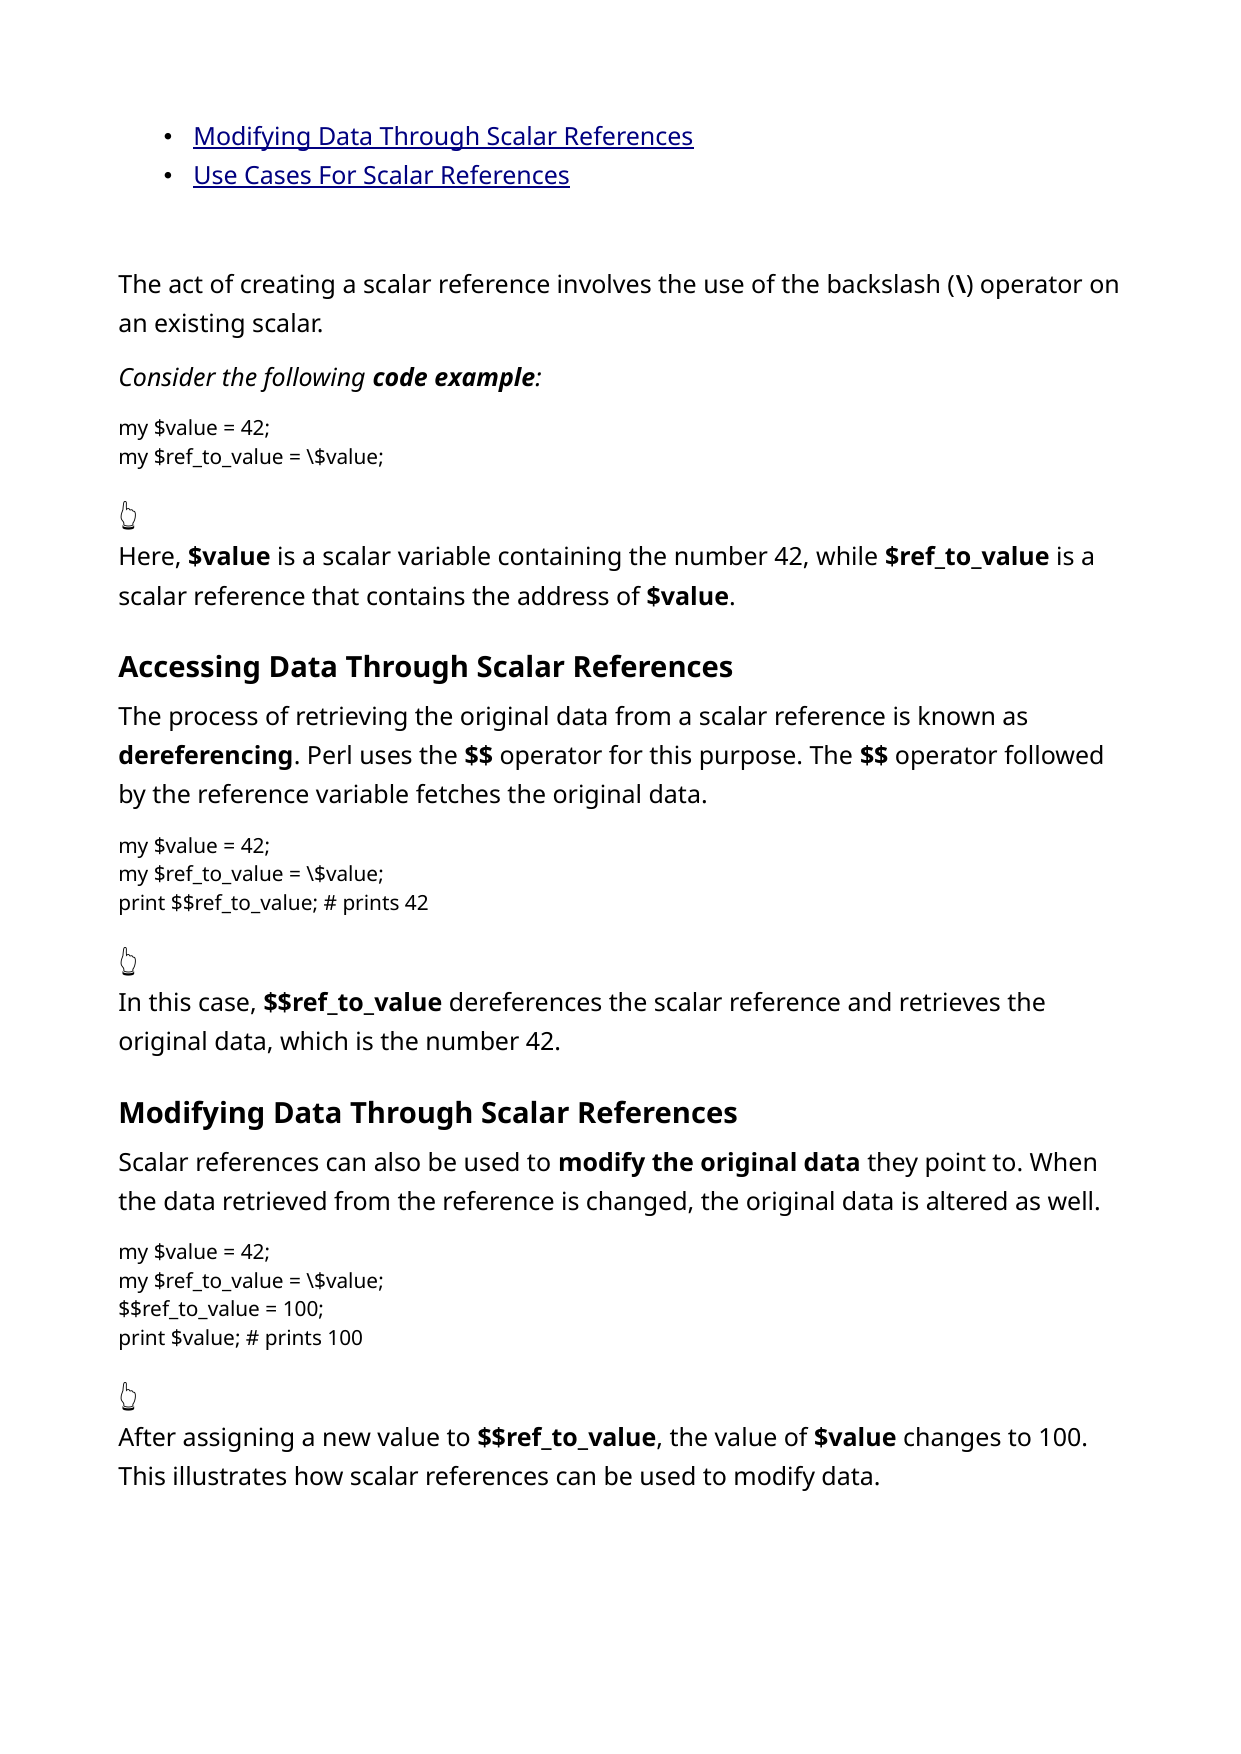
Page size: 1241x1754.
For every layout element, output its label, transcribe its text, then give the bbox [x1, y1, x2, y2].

list Use Cases For Scalar References [164, 157, 1122, 191]
text 👆 [118, 1381, 1122, 1415]
text print $value; # prints 100 [118, 1323, 1122, 1351]
text Scalar references can also be used to modify the original data they point to. When the data retrieved from the reference is changed, the original data is altered as well. [118, 1144, 1122, 1218]
list Modifying Data Through Scalar References [164, 118, 1122, 152]
text print $$ref_to_value; # prints 42 [118, 888, 1122, 916]
text my $ref_to_value = \$value; [118, 859, 1122, 888]
subtitle Accessing Data Through Scalar References [118, 647, 1122, 686]
text my $value = 42; [118, 831, 1122, 859]
text 👆 [118, 500, 1122, 534]
text my $ref_to_value = \$value; [118, 1266, 1122, 1294]
text Here, $value is a scalar variable containing the number 42, while $ref_to_value is a scalar reference that contains the address of $value. [118, 539, 1122, 612]
text my $value = 42; [118, 1237, 1122, 1266]
text The act of creating a scalar reference involves the use of the backslash (\) operator on an existing scalar. [118, 267, 1122, 340]
text my $ref_to_value = \$value; [118, 442, 1122, 470]
text 👆 [118, 946, 1122, 980]
text my $value = 42; [118, 413, 1122, 442]
text The process of retrieving the original data from a scalar reference is known as dereferencing. Perl uses the $$ operator for this purpose. The $$ operator followed by the reference variable fetches the original data. [118, 699, 1122, 811]
text $$ref_to_value = 100; [118, 1294, 1122, 1323]
text Consider the following code example: [118, 360, 1122, 394]
text After assigning a new value to $$ref_to_value, the value of $value changes to 100. This illustrates how scalar references can be used to modify data. [118, 1420, 1122, 1493]
subtitle Modifying Data Through Scalar References [118, 1092, 1122, 1132]
text In this case, $$ref_to_value dereferences the scalar reference and retrieves the original data, which is the number 42. [118, 985, 1122, 1058]
